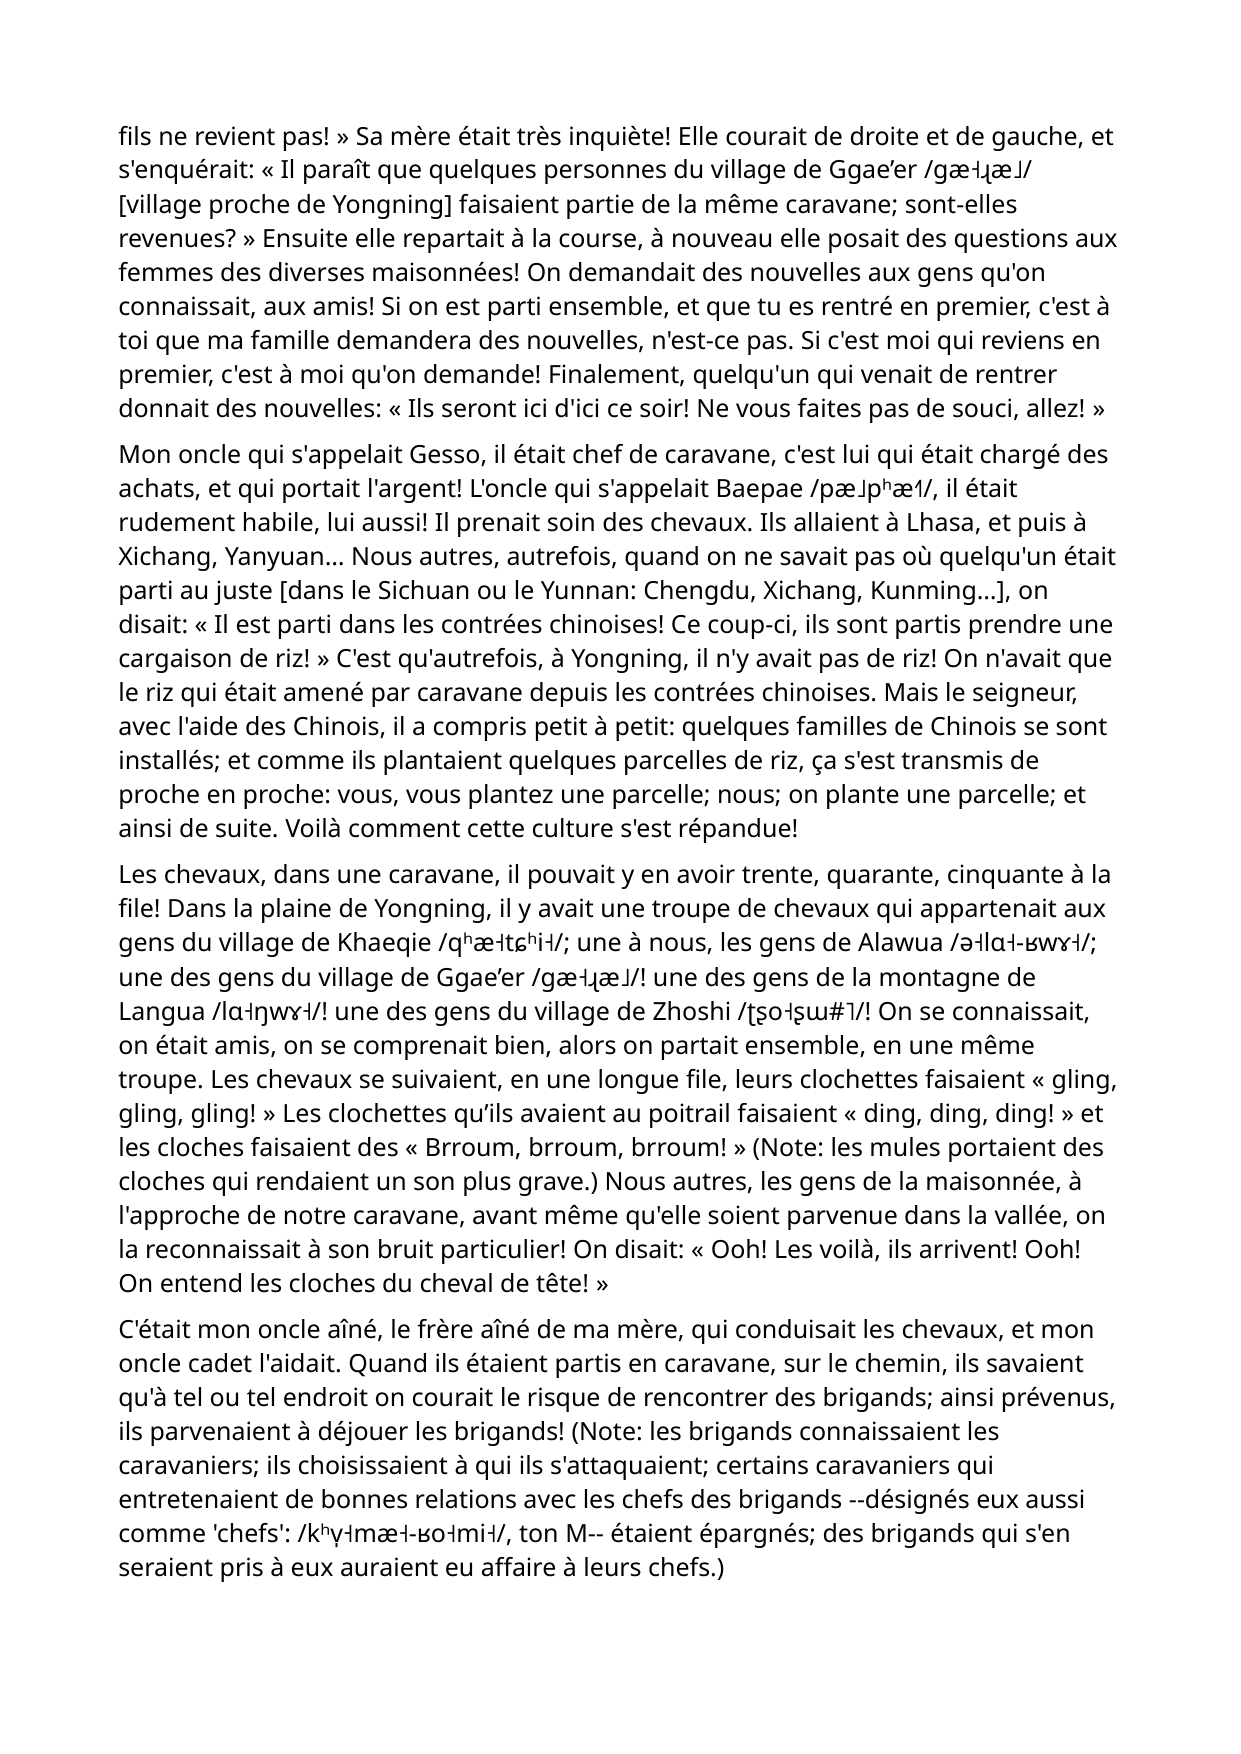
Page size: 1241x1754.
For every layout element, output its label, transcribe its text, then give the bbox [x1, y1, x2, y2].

text C'était mon oncle aîné, le frère aîné de ma mère, qui conduisait les chevaux, et mon oncle cadet l'aidait. Quand ils étaient partis en caravane, sur le chemin, ils savaient qu'à tel ou tel endroit on courait le risque de rencontrer des brigands; ainsi prévenus, ils parvenaient à déjouer les brigands! (Note: les brigands connaissaient les caravaniers; ils choisissaient à qui ils s'attaquaient; certains caravaniers qui entretenaient de bonnes relations avec les chefs des brigands --désignés eux aussi comme 'chefs': /kʰv̩˧mæ˧-ʁo˧mi˧/, ton M-- étaient épargnés; des brigands qui s'en seraient pris à eux auraient eu affaire à leurs chefs.) [118, 1312, 1122, 1584]
text Les chevaux, dans une caravane, il pouvait y en avoir trente, quarante, cinquante à la file! Dans la plaine de Yongning, il y avait une troupe de chevaux qui appartenait aux gens du village de Khaeqie /qʰæ˧tɕʰi˧/; une à nous, les gens de Alawua /ə˧lɑ˧-ʁwɤ˧/; une des gens du village de Ggae’er /gæ˧ɻæ˩/! une des gens de la montagne de Langua /lɑ˧ŋwɤ˧/! une des gens du village de Zhoshi /ʈʂo˧ʂɯ#˥/! On se connaissait, on était amis, on se comprenait bien, alors on partait ensemble, en une même troupe. Les chevaux se suivaient, en une longue file, leurs clochettes faisaient « gling, gling, gling! » Les clochettes qu’ils avaient au poitrail faisaient « ding, ding, ding! » et les cloches faisaient des « Brroum, brroum, brroum! » (Note: les mules portaient des cloches qui rendaient un son plus grave.) Nous autres, les gens de la maisonnée, à l'approche de notre caravane, avant même qu'elle soient parvenue dans la vallée, on la reconnaissait à son bruit particulier! On disait: « Ooh! Les voilà, ils arrivent! Ooh! On entend les cloches du cheval de tête! » [118, 857, 1122, 1300]
text fils ne revient pas! » Sa mère était très inquiète! Elle courait de droite et de gauche, et s'enquérait: « Il paraît que quelques personnes du village de Ggae’er /gæ˧ɻæ˩/ [village proche de Yongning] faisaient partie de la même caravane; sont-elles revenues? » Ensuite elle repartait à la course, à nouveau elle posait des questions aux femmes des diverses maisonnées! On demandait des nouvelles aux gens qu'on connaissait, aux amis! Si on est parti ensemble, et que tu es rentré en premier, c'est à toi que ma famille demandera des nouvelles, n'est-ce pas. Si c'est moi qui reviens en premier, c'est à moi qu'on demande! Finalement, quelqu'un qui venait de rentrer donnait des nouvelles: « Ils seront ici d'ici ce soir! Ne vous faites pas de souci, allez! » [118, 118, 1122, 425]
text Mon oncle qui s'appelait Gesso, il était chef de caravane, c'est lui qui était chargé des achats, et qui portait l'argent! L'oncle qui s'appelait Baepae /pæ˩pʰæ˧˥/, il était rudement habile, lui aussi! Il prenait soin des chevaux. Ils allaient à Lhasa, et puis à Xichang, Yanyuan… Nous autres, autrefois, quand on ne savait pas où quelqu'un était parti au juste [dans le Sichuan ou le Yunnan: Chengdu, Xichang, Kunming…], on disait: « Il est parti dans les contrées chinoises! Ce coup-ci, ils sont partis prendre une cargaison de riz! » C'est qu'autrefois, à Yongning, il n'y avait pas de riz! On n'avait que le riz qui était amené par caravane depuis les contrées chinoises. Mais le seigneur, avec l'aide des Chinois, il a compris petit à petit: quelques familles de Chinois se sont installés; et comme ils plantaient quelques parcelles de riz, ça s'est transmis de proche en proche: vous, vous plantez une parcelle; nous; on plante une parcelle; et ainsi de suite. Voilà comment cette culture s'est répandue! [118, 436, 1122, 845]
